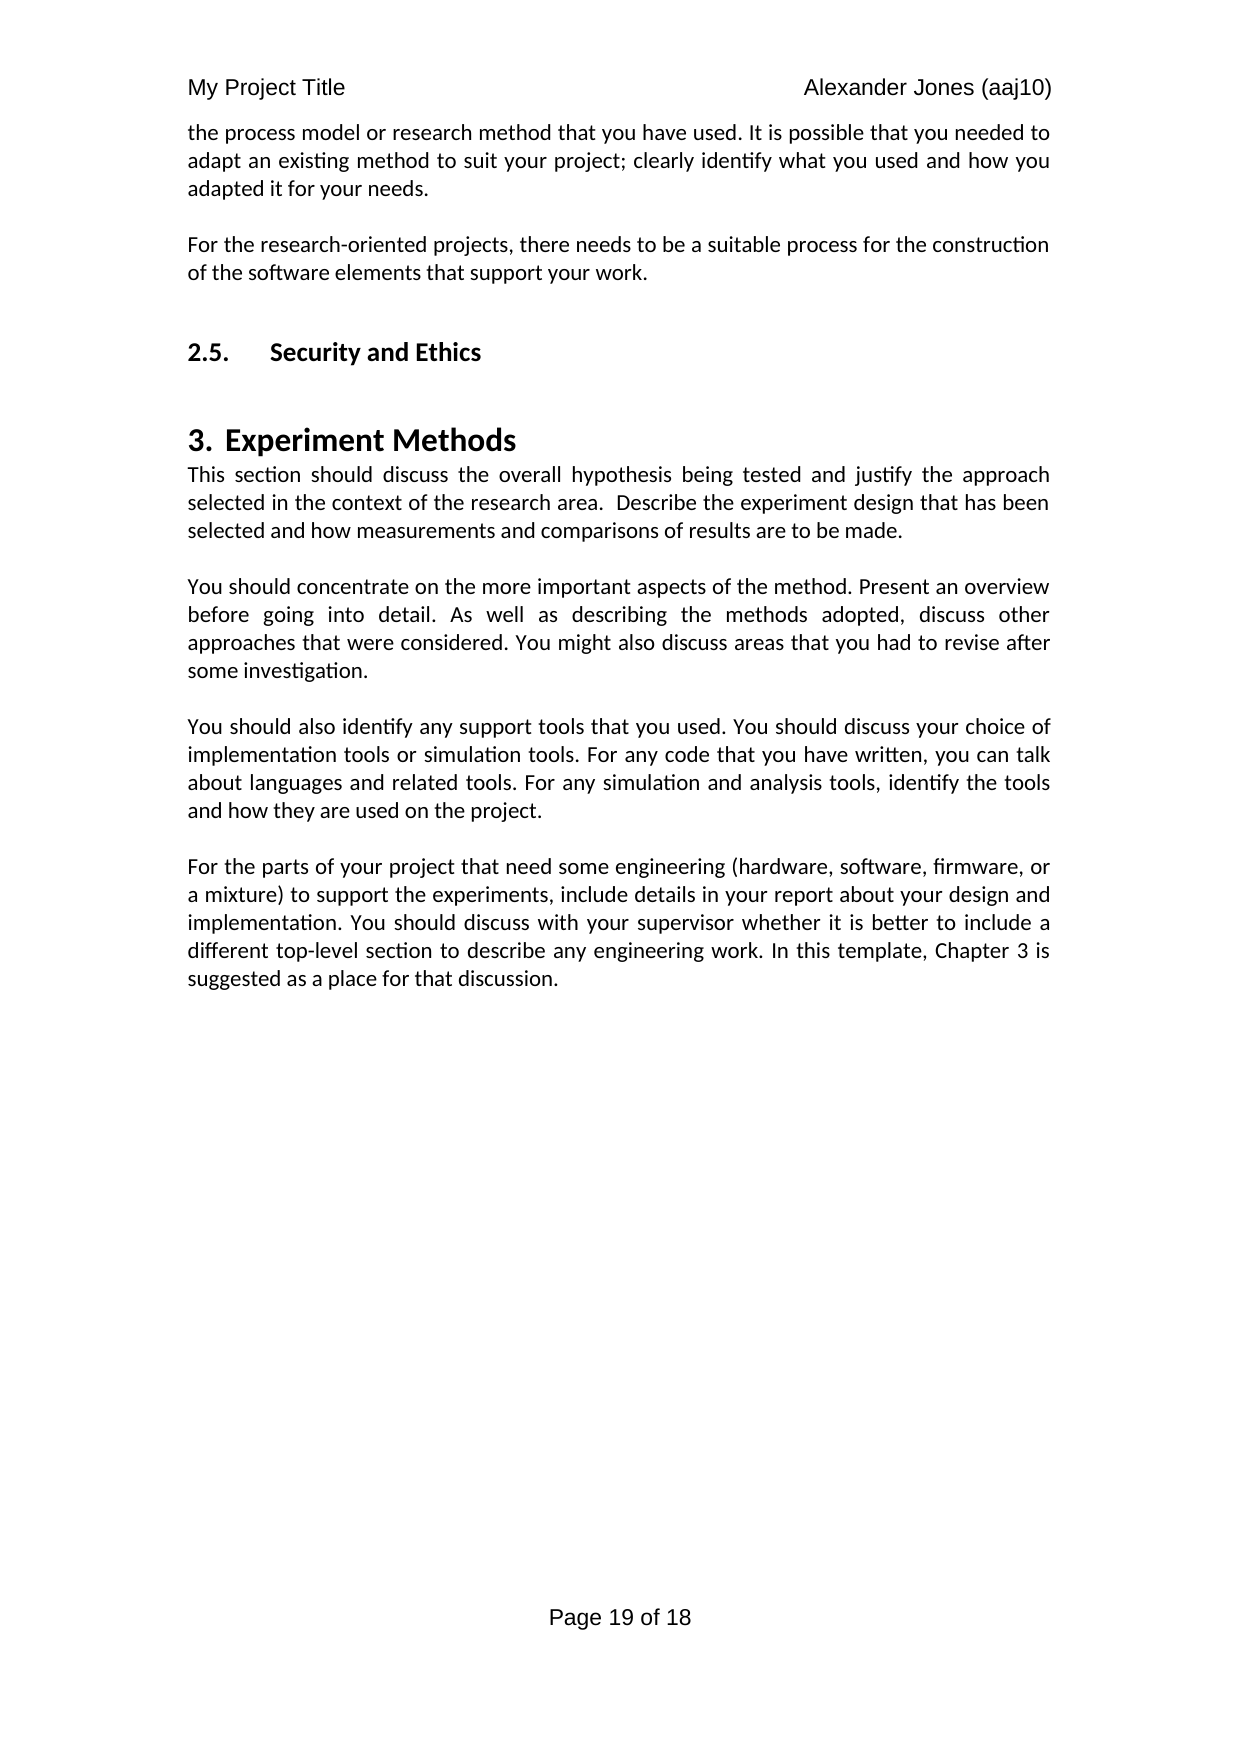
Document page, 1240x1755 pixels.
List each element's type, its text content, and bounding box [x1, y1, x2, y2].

text For the parts of your project that need some engineering (hardware, software, firmware, or a mixture) to support the experiments, include details in your report about your design and implementation. You should discuss with your supervisor whether it is better to include a different top-level section to describe any engineering work. In this template, Chapter 3 is suggested as a place for that discussion. [187, 852, 1052, 993]
text This section should discuss the overall hypothesis being tested and justify the approach selected in the context of the research area. Describe the experiment design that has been selected and how measurements and comparisons of results are to be made. [187, 460, 1052, 544]
subtitle Security and Ethics [187, 335, 1052, 368]
text For the research-oriented projects, there needs to be a suitable process for the construction of the software elements that support your work. [187, 230, 1052, 286]
text You should concentrate on the more important aspects of the method. Present an overview before going into detail. As well as describing the methods adopted, discuss other approaches that were considered. You might also discuss areas that you had to revise after some investigation. [187, 572, 1052, 684]
text You should also identify any support tools that you used. You should discuss your choice of implementation tools or simulation tools. For any code that you have written, you can talk about languages and related tools. For any simulation and analysis tools, identify the tools and how they are used on the project. [187, 712, 1052, 824]
text the process model or research method that you have used. It is possible that you needed to adapt an existing method to suit your project; clearly identify what you used and how you adapted it for your needs. [187, 118, 1052, 202]
subtitle Experiment Methods [187, 419, 1052, 460]
